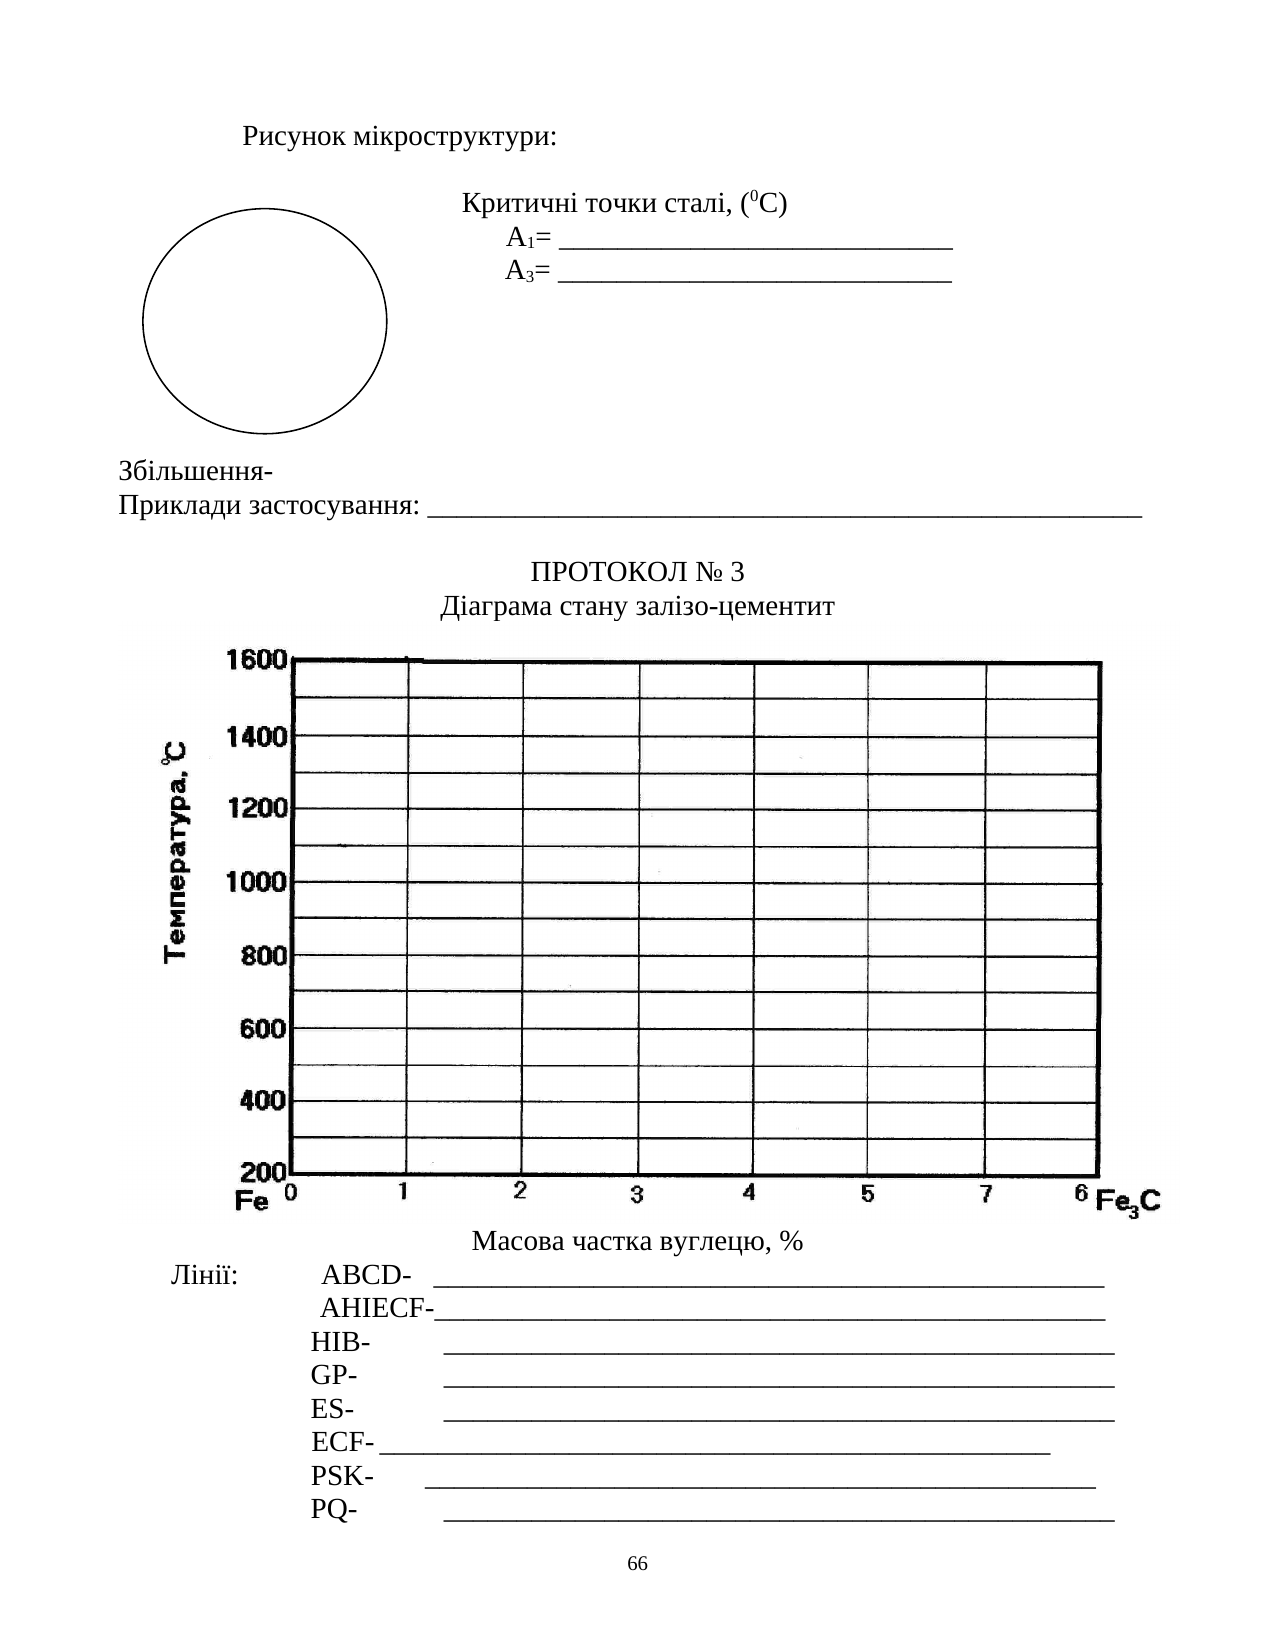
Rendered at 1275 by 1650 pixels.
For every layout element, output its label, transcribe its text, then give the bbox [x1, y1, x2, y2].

text HIB- ______________________________________________ [118, 1324, 1157, 1357]
text Масова частка вуглецю, % [118, 1224, 1157, 1257]
text Діаграма стану залізо-цементит [118, 588, 1157, 621]
text PSK- ______________________________________________ [118, 1458, 1157, 1492]
text ES- ______________________________________________ [118, 1391, 1157, 1424]
text Лінії: ABCD- ______________________________________________ [118, 1257, 1157, 1290]
text А1= ___________________________ [321, 219, 1157, 252]
text Збільшення- [118, 453, 1157, 487]
text Рисунок мікроструктури: [118, 118, 1157, 152]
text А3= ___________________________ [363, 252, 1157, 286]
text Критичні точки сталі, (0С) [118, 185, 1157, 219]
text ПРОТОКОЛ № 3 [118, 554, 1157, 588]
text [118, 252, 166, 286]
text PQ- ______________________________________________ [118, 1492, 1157, 1525]
text GP- ______________________________________________ [118, 1357, 1157, 1391]
text Приклади застосування: _________________________________________________ [118, 487, 1157, 521]
text [118, 219, 209, 252]
text ECF- ______________________________________________ [118, 1424, 1157, 1458]
picture [118, 621, 1180, 1224]
text AHIECF-______________________________________________ [118, 1290, 1157, 1324]
